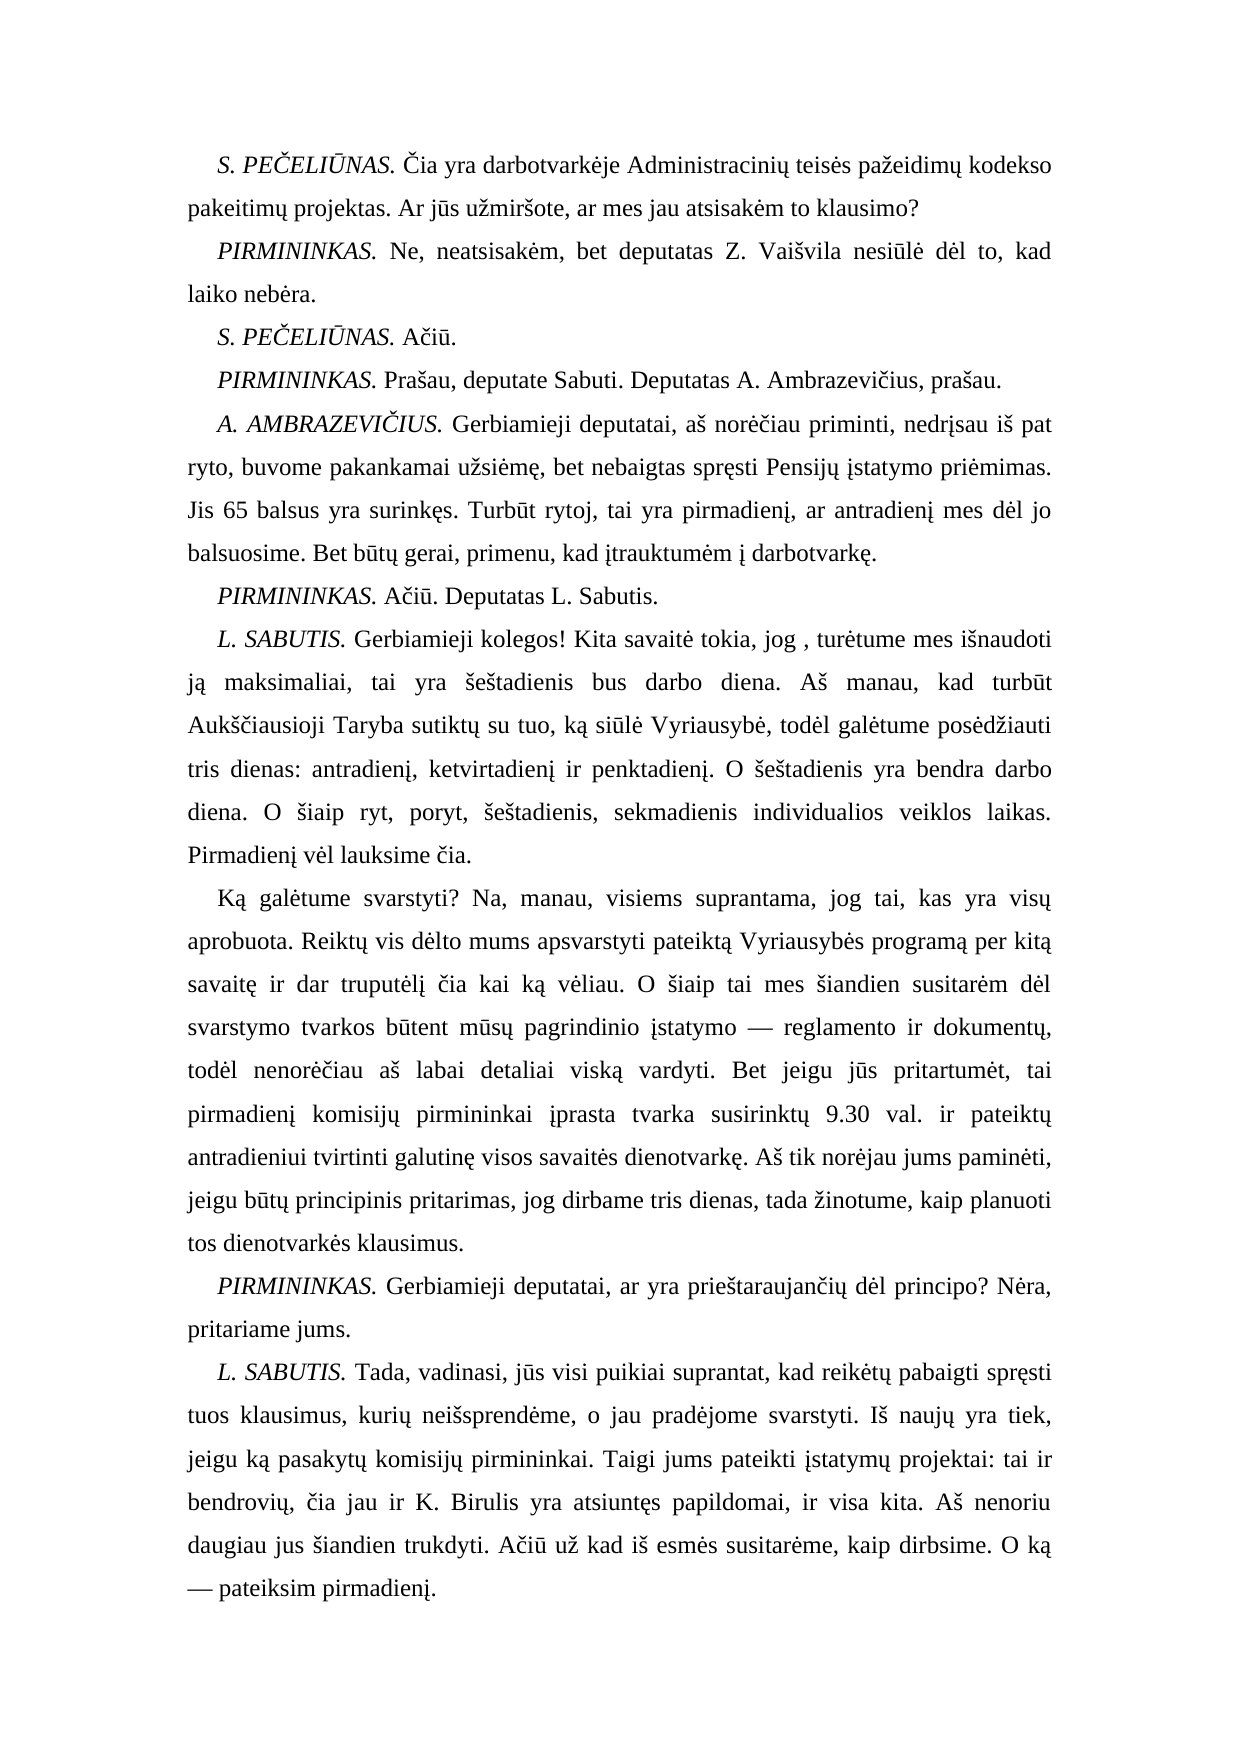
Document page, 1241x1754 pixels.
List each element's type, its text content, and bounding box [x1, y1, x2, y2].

text Ką galėtume svarstyti? Na, manau, visiems suprantama, jog tai, kas yra visų aprobuota. Reiktų vis dėlto mums apsvarstyti pateiktą Vyriausybės programą per kitą savaitę ir dar truputėlį čia kai ką vėliau. O šiaip tai mes šiandien susitarėm dėl svarstymo tvarkos būtent mūsų pagrindinio įstatymo — reglamento ir dokumentų, todėl nenorėčiau aš labai detaliai viską vardyti. Bet jeigu jūs pritartumėt, tai pirmadienį komisijų pirmininkai įprasta tvarka susirinktų 9.30 val. ir pateiktų antradieniui tvirtinti galutinę visos savaitės dienotvarkę. Aš tik norėjau jums paminėti, jeigu būtų principinis pritarimas, jog dirbame tris dienas, tada žinotume, kaip planuoti tos dienotvarkės klausimus. [187, 883, 1053, 1257]
text S. PEČELIŪNAS. Ačiū. [187, 322, 1053, 351]
text L. SABUTIS. Gerbiamieji kolegos! Kita savaitė tokia, jog , turėtume mes išnaudoti ją maksimaliai, tai yra šeštadienis bus darbo diena. Aš manau, kad turbūt Aukščiausioji Taryba sutiktų su tuo, ką siūlė Vyriausybė, todėl galėtume posėdžiauti tris dienas: antradienį, ketvirtadienį ir penktadienį. O šeštadienis yra bendra darbo diena. O šiaip ryt, poryt, šeštadienis, sekmadienis individualios veiklos laikas. Pirmadienį vėl lauksime čia. [187, 624, 1053, 869]
text L. SABUTIS. Tada, vadinasi, jūs visi puikiai suprantat, kad reikėtų pabaigti spręsti tuos klausimus, kurių neišsprendėme, o jau pradėjome svarstyti. Iš naujų yra tiek, jeigu ką pasakytų komisijų pirmininkai. Taigi jums pateikti įstatymų projektai: tai ir bendrovių, čia jau ir K. Birulis yra atsiuntęs papildomai, ir visa kita. Aš nenoriu daugiau jus šiandien trukdyti. Ačiū už kad iš esmės susitarėme, kaip dirbsime. O ką — pateiksim pirmadienį. [187, 1357, 1053, 1602]
text A. AMBRAZEVIČIUS. Gerbiamieji deputatai, aš norėčiau priminti, nedrįsau iš pat ryto, buvome pakankamai užsiėmę, bet nebaigtas spręsti Pensijų įstatymo priėmimas. Jis 65 balsus yra surinkęs. Turbūt rytoj, tai yra pirmadienį, ar antradienį mes dėl jo balsuosime. Bet būtų gerai, primenu, kad įtrauktumėm į darbotvarkę. [187, 409, 1053, 567]
text PIRMININKAS. Ačiū. Deputatas L. Sabutis. [187, 581, 1053, 610]
text PIRMININKAS. Gerbiamieji deputatai, ar yra prieštaraujančių dėl principo? Nėra, pritariame jums. [187, 1271, 1053, 1343]
text PIRMININKAS. Ne, neatsisakėm, bet deputatas Z. Vaišvila nesiūlė dėl to, kad laiko nebėra. [187, 236, 1053, 308]
text S. PEČELIŪNAS. Čia yra darbotvarkėje Administracinių teisės pažeidimų kodekso pakeitimų projektas. Ar jūs užmiršote, ar mes jau atsisakėm to klausimo? [187, 150, 1053, 222]
text PIRMININKAS. Prašau, deputate Sabuti. Deputatas A. Ambrazevičius, prašau. [187, 366, 1053, 394]
